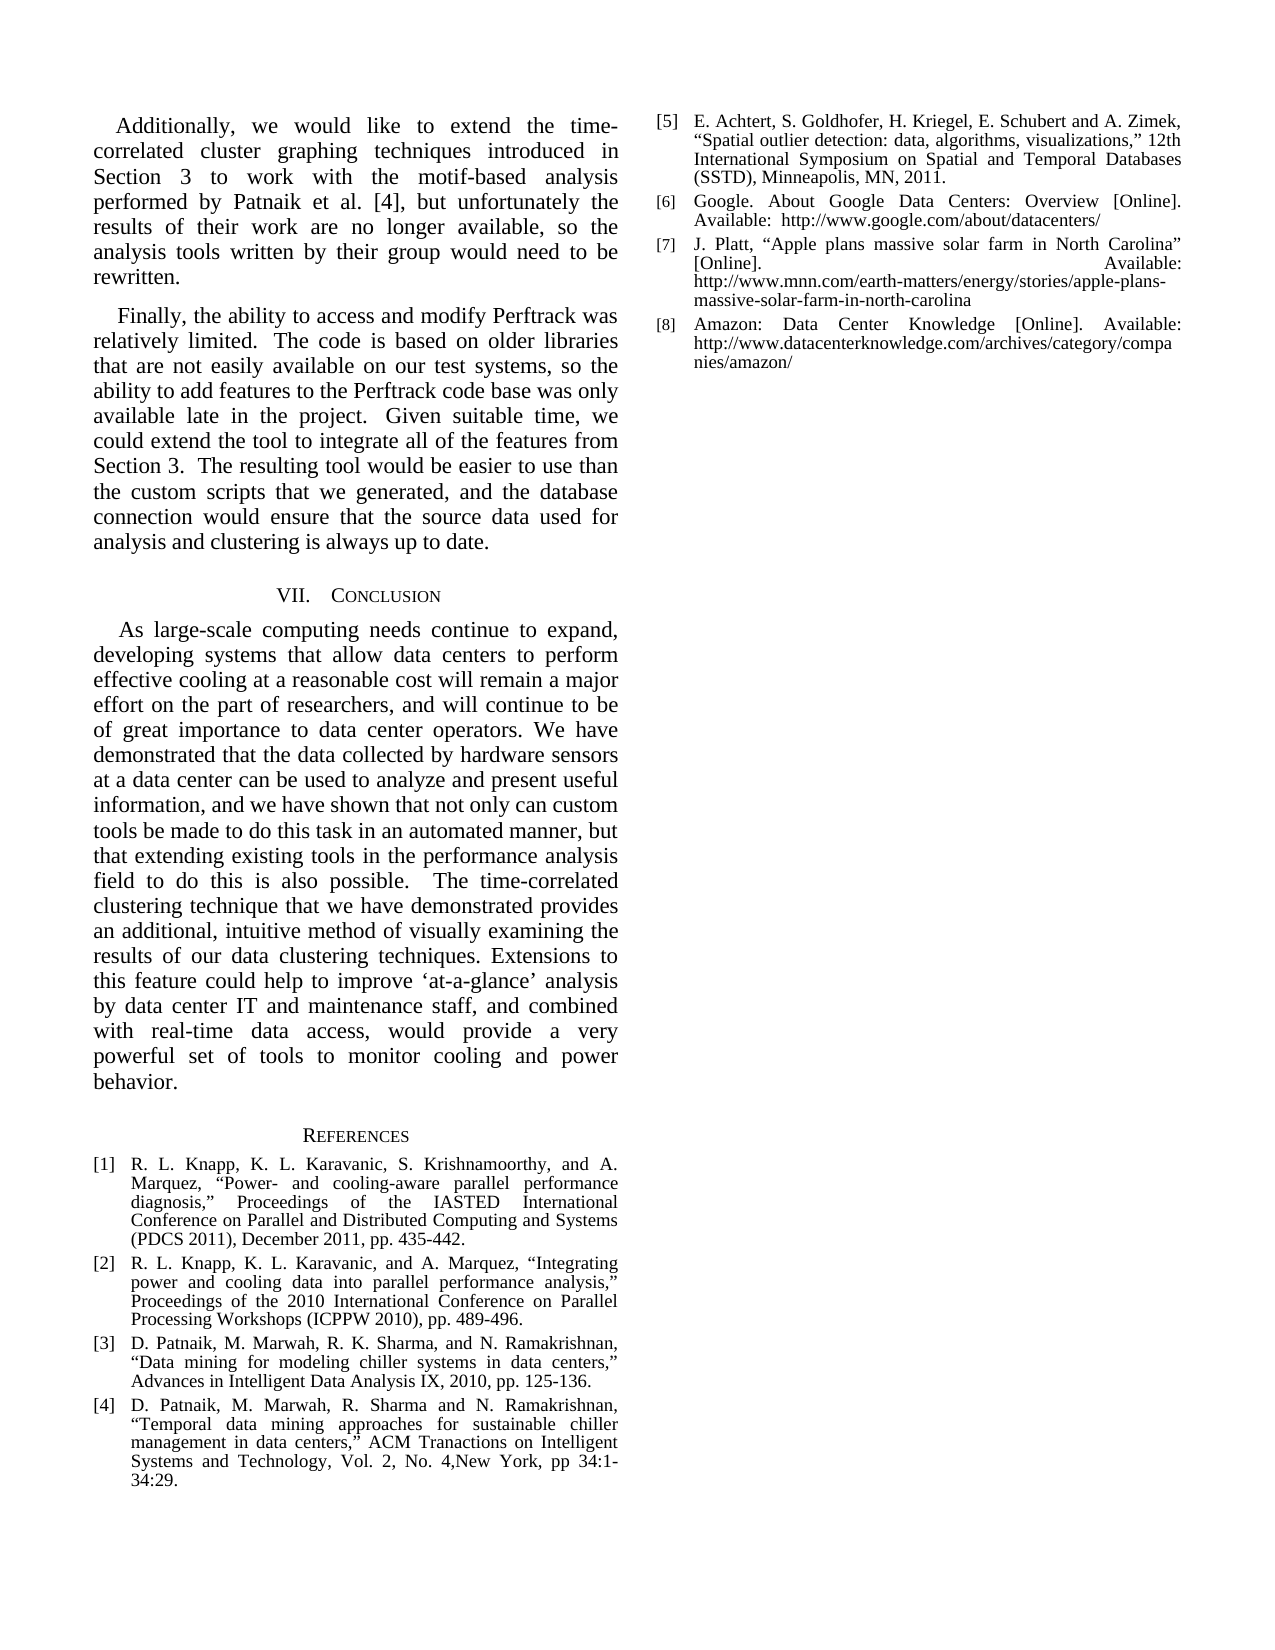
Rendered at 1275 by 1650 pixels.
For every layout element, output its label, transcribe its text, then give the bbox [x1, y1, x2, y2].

list Amazon: Data Center Knowledge [Online]. Available: http://www.datacenterknowledge.com/archives/category/companies/amazon/ [656, 316, 1182, 372]
list J. Platt, “Apple plans massive solar farm in North Carolina” [Online]. Available: http://www.mnn.com/earth-matters/energy/stories/apple-plans-massive-solar-farm-in-north-carolina [656, 235, 1182, 310]
list D. Patnaik, M. Marwah, R. Sharma and N. Ramakrishnan, “Temporal data mining approaches for sustainable chiller management in data centers,” ACM Tranactions on Intelligent Systems and Technology, Vol. 2, No. 4,New York, pp 34:1-34:29. [93, 1396, 619, 1490]
list Google. About Google Data Centers: Overview [Online]. Available: http://www.google.com/about/datacenters/ [656, 193, 1182, 230]
list E. Achtert, S. Goldhofer, H. Kriegel, E. Schubert and A. Zimek, “Spatial outlier detection: data, algorithms, visualizations,” 12th International Symposium on Spatial and Temporal Databases (SSTD), Minneapolis, MN, 2011. [656, 112, 1182, 187]
list R. L. Knapp, K. L. Karavanic, S. Krishnamoorthy, and A. Marquez, “Power- and cooling-aware parallel performance diagnosis,” Proceedings of the IASTED International Conference on Parallel and Distributed Computing and Systems (PDCS 2011), December 2011, pp. 435-442. [93, 1156, 619, 1249]
subtitle References [93, 1123, 619, 1147]
list R. L. Knapp, K. L. Karavanic, and A. Marquez, “Integrating power and cooling data into parallel performance analysis,” Proceedings of the 2010 International Conference on Parallel Processing Workshops (ICPPW 2010), pp. 489-496. [93, 1254, 619, 1329]
list D. Patnaik, M. Marwah, R. K. Sharma, and N. Ramakrishnan, “Data mining for modeling chiller systems in data centers,” Advances in Intelligent Data Analysis IX, 2010, pp. 125-136. [93, 1335, 619, 1391]
subtitle Conclusion [93, 583, 619, 607]
text Additionally, we would like to extend the time-correlated cluster graphing techniques introduced in Section 3 to work with the motif-based analysis performed by Patnaik et al. [4], but unfortunately the results of their work are no longer available, so the analysis tools written by their group would need to be rewritten. [93, 112, 619, 289]
text As large-scale computing needs continue to expand, developing systems that allow data centers to perform effective cooling at a reasonable cost will remain a major effort on the part of researchers, and will continue to be of great importance to data center operators. We have demonstrated that the data collected by hardware sensors at a data center can be used to analyze and present useful information, and we have shown that not only can custom tools be made to do this task in an automated manner, but that extending existing tools in the performance analysis field to do this is also possible. The time-correlated clustering technique that we have demonstrated provides an additional, intuitive method of visually examining the results of our data clustering techniques. Extensions to this feature could help to improve ‘at-a-glance’ analysis by data center IT and maintenance staff, and combined with real-time data access, would provide a very powerful set of tools to monitor cooling and power behavior. [93, 616, 619, 1094]
text Finally, the ability to access and modify Perftrack was relatively limited. The code is based on older libraries that are not easily available on our test systems, so the ability to add features to the Perftrack code base was only available late in the project. Given suitable time, we could extend the tool to integrate all of the features from Section 3. The resulting tool would be easier to use than the custom scripts that we generated, and the database connection would ensure that the source data used for analysis and clustering is always up to date. [93, 302, 619, 554]
